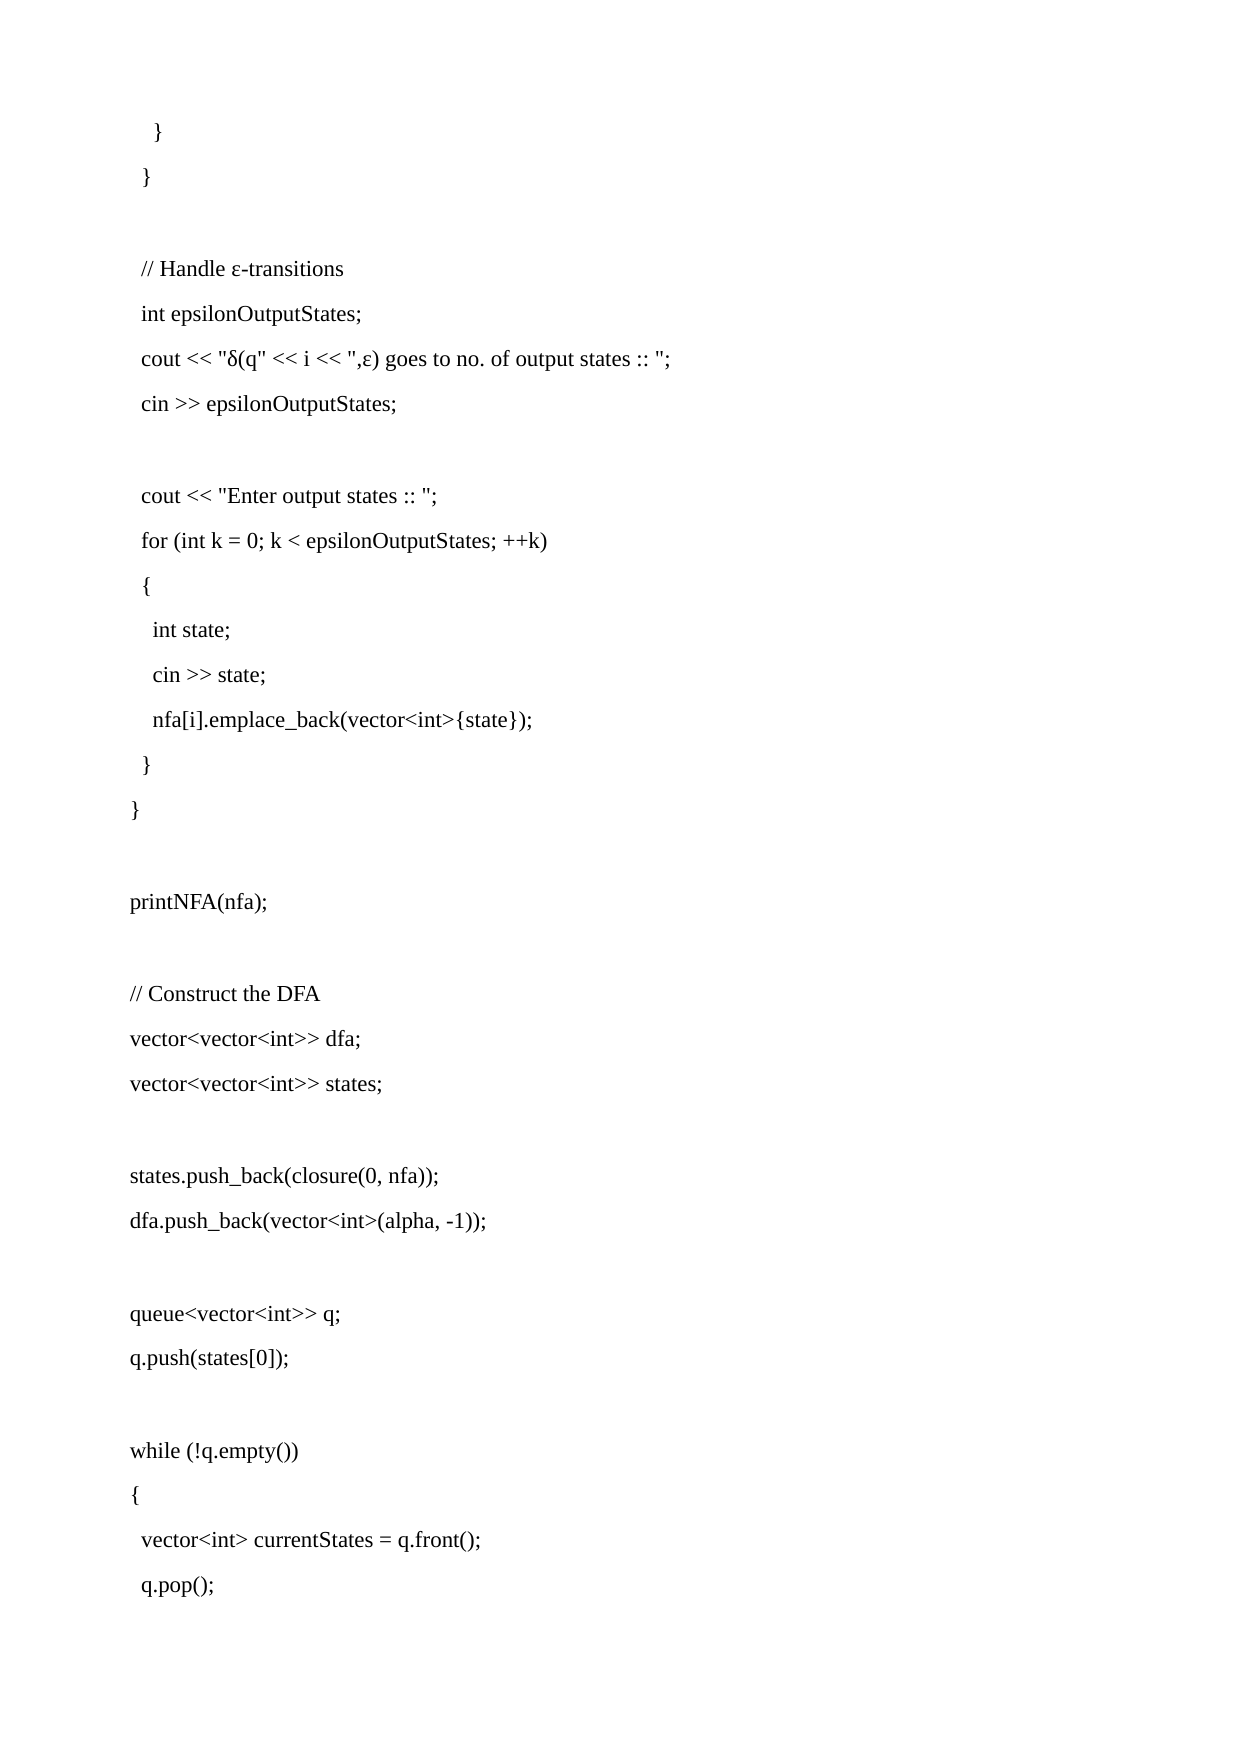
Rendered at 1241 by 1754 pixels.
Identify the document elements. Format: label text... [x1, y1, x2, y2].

text } [118, 751, 1122, 777]
text states.push_back(closure(0, nfa)); [118, 1162, 1122, 1189]
text vector<int> currentStates = q.front(); [118, 1526, 1122, 1553]
text int state; [118, 616, 1122, 643]
text int epsilonOutputStates; [118, 300, 1122, 326]
text while (!q.empty()) [118, 1437, 1122, 1463]
text q.pop(); [118, 1571, 1122, 1597]
text dfa.push_back(vector<int>(alpha, -1)); [118, 1207, 1122, 1233]
text { [118, 572, 1122, 598]
text } [118, 796, 1122, 822]
text printNFA(nfa); [118, 888, 1122, 914]
text vector<vector<int>> states; [118, 1070, 1122, 1096]
text q.push(states[0]); [118, 1344, 1122, 1371]
text vector<vector<int>> dfa; [118, 1025, 1122, 1052]
text queue<vector<int>> q; [118, 1299, 1122, 1326]
text for (int k = 0; k < epsilonOutputStates; ++k) [118, 527, 1122, 553]
text cin >> epsilonOutputStates; [118, 390, 1122, 416]
text } [118, 163, 1122, 189]
text cin >> state; [118, 661, 1122, 688]
text // Construct the DFA [118, 980, 1122, 1007]
text cout << "Enter output states :: "; [118, 482, 1122, 508]
text // Handle ε-transitions [118, 255, 1122, 282]
text nfa[i].emplace_back(vector<int>{state}); [118, 706, 1122, 732]
text cout << "δ(q" << i << ",ε) goes to no. of output states :: "; [118, 345, 1122, 371]
text } [118, 118, 1122, 144]
text { [118, 1482, 1122, 1508]
